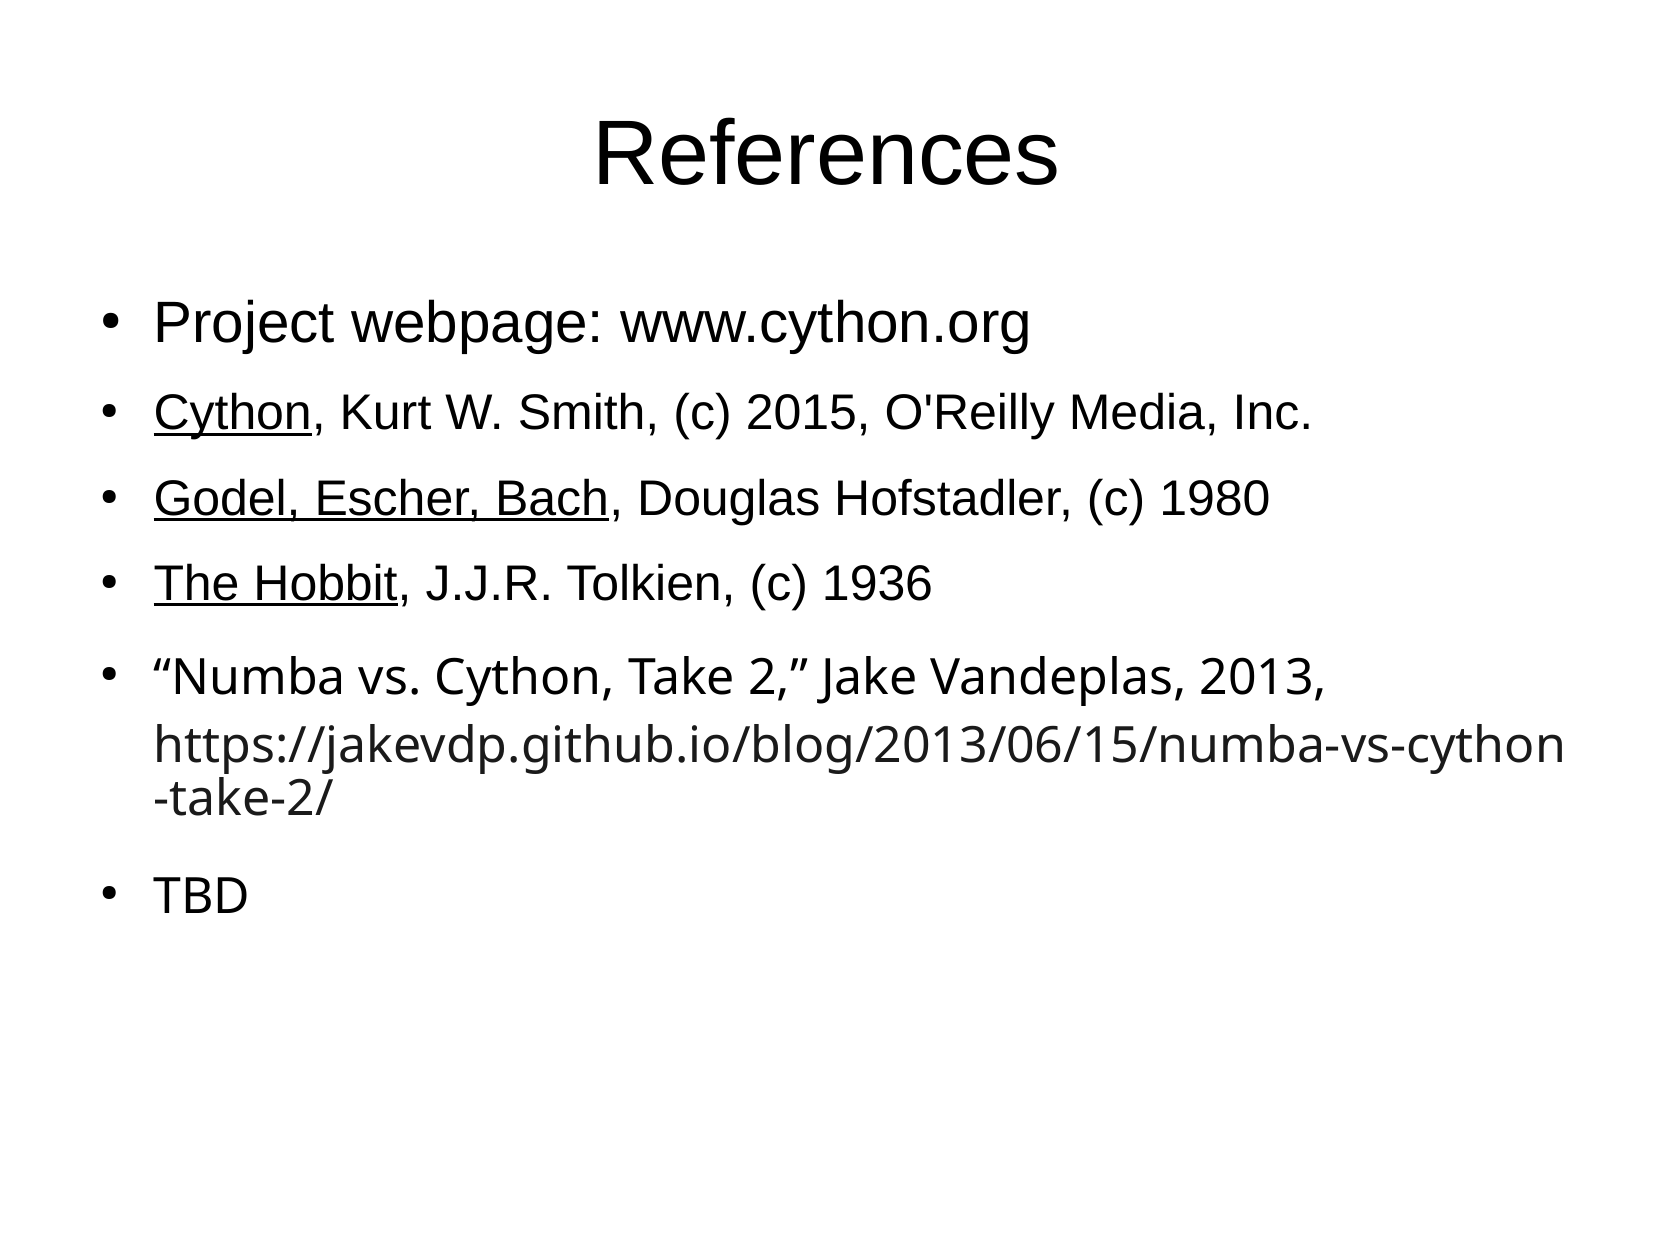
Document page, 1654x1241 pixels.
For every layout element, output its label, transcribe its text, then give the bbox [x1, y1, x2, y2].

list Project webpage: www.cython.org Cython, Kurt W. Smith, (c) 2015, O'Reilly Media, Inc. Godel, Escher, Bach, Douglas Hofstadler, (c) 1980 The Hobbit, J.J.R. Tolkien, (c) 1936 “Numba vs. Cython, Take 2,” Jake Vandeplas, 2013, https://jakevdp.github.io/blog/2013/06/15/numba-vs-cython-take-2/ TBD [82, 290, 1571, 1109]
title References [82, 49, 1571, 257]
